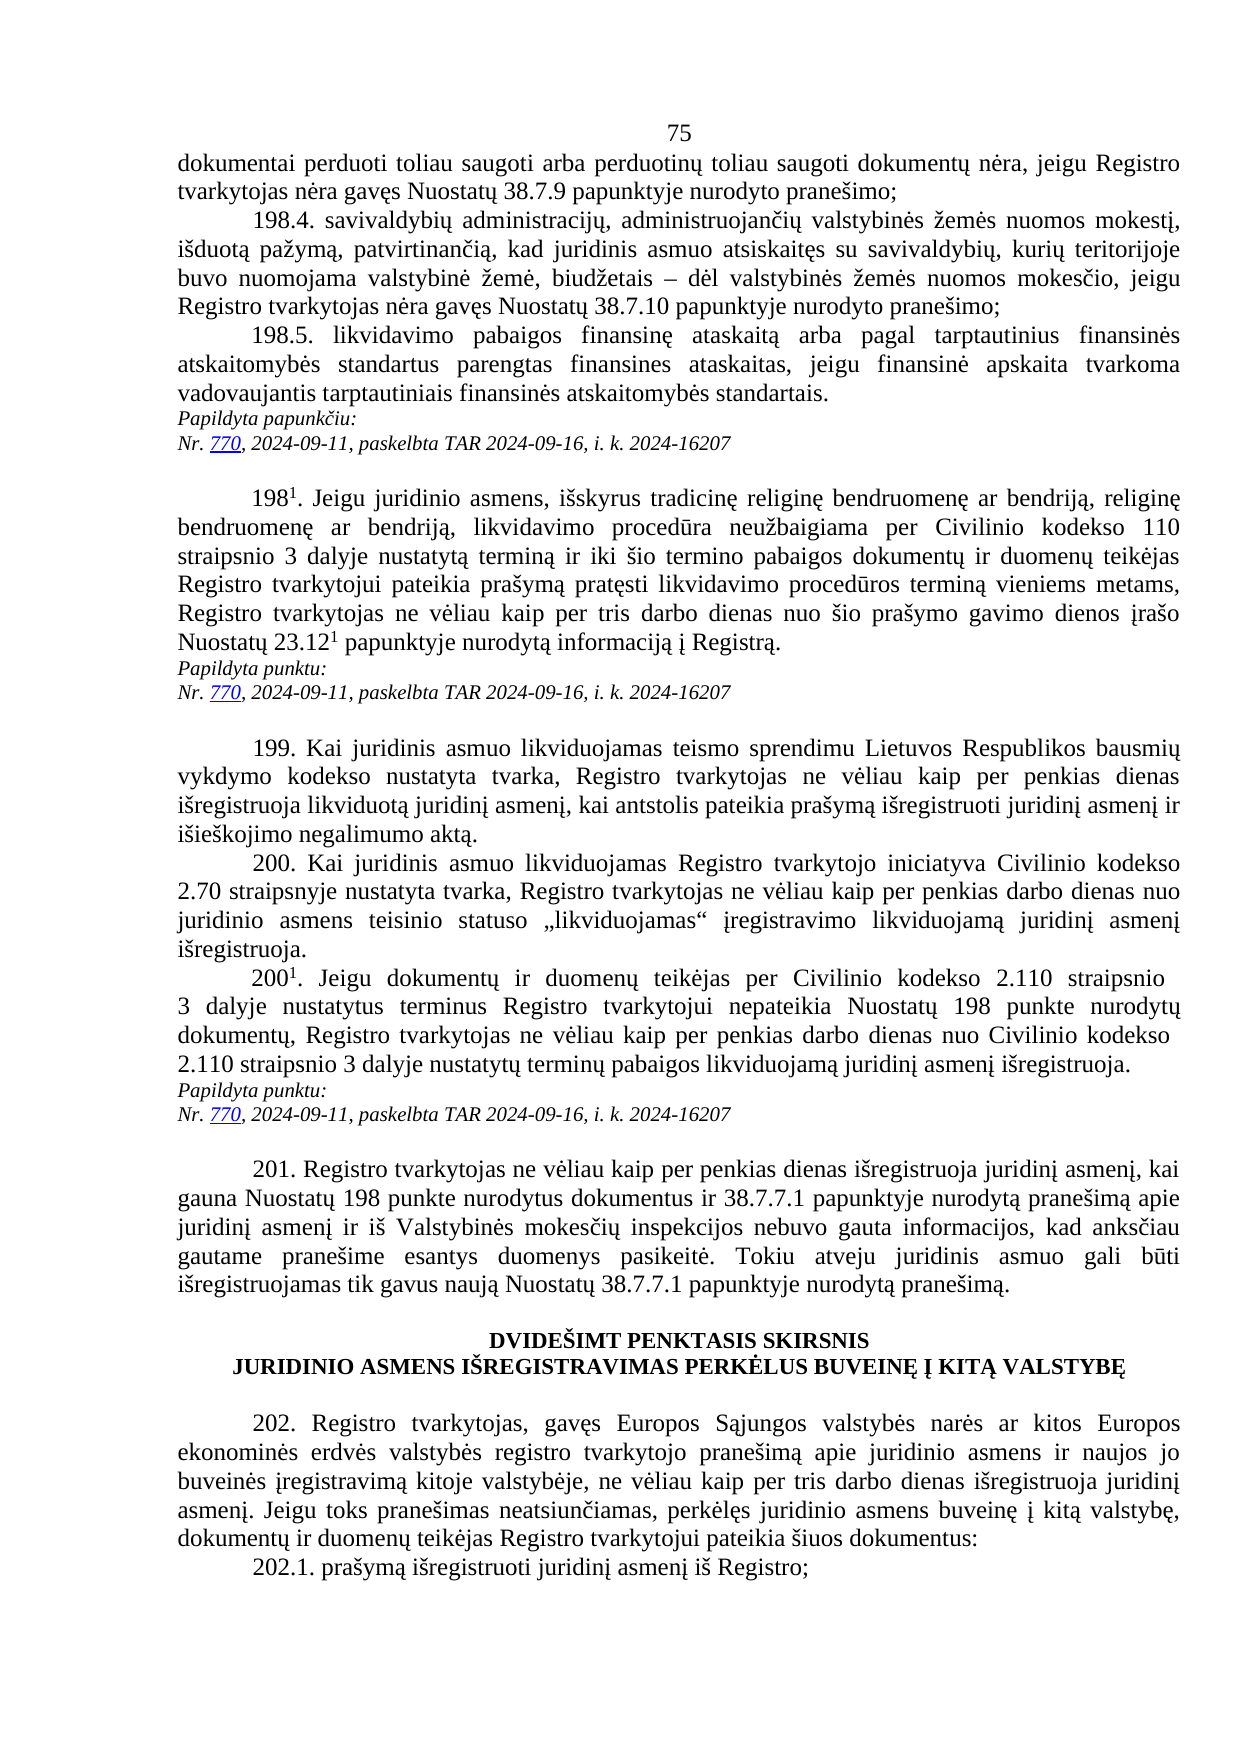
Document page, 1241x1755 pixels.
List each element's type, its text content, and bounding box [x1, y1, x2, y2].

text 2001. Jeigu dokumentų ir duomenų teikėjas per Civilinio kodekso 2.110 straipsnio 3 dalyje nustatytus terminus Registro tvarkytojui nepateikia Nuostatų 198 punkte nurodytų dokumentų, Registro tvarkytojas ne vėliau kaip per penkias darbo dienas nuo Civilinio kodekso 2.110 straipsnio 3 dalyje nustatytų terminų pabaigos likviduojamą juridinį asmenį išregistruoja. [177, 963, 1181, 1078]
text 200. Kai juridinis asmuo likviduojamas Registro tvarkytojo iniciatyva Civilinio kodekso 2.70 straipsnyje nustatyta tvarka, Registro tvarkytojas ne vėliau kaip per penkias darbo dienas nuo juridinio asmens teisinio statuso „likviduojamas“ įregistravimo likviduojamą juridinį asmenį išregistruoja. [177, 848, 1181, 963]
text 198.5. likvidavimo pabaigos finansinę ataskaitą arba pagal tarptautinius finansinės atskaitomybės standartus parengtas finansines ataskaitas, jeigu finansinė apskaita tvarkoma vadovaujantis tarptautiniais finansinės atskaitomybės standartais. [177, 320, 1181, 406]
text 202. Registro tvarkytojas, gavęs Europos Sąjungos valstybės narės ar kitos Europos ekonominės erdvės valstybės registro tvarkytojo pranešimą apie juridinio asmens ir naujos jo buveinės įregistravimą kitoje valstybėje, ne vėliau kaip per tris darbo dienas išregistruoja juridinį asmenį. Jeigu toks pranešimas neatsiunčiamas, perkėlęs juridinio asmens buveinę į kitą valstybę, dokumentų ir duomenų teikėjas Registro tvarkytojui pateikia šiuos dokumentus: [177, 1408, 1181, 1552]
text Nr. 770, 2024-09-11, paskelbta TAR 2024-09-16, i. k. 2024-16207 [177, 430, 1181, 454]
text Nr. 770, 2024-09-11, paskelbta TAR 2024-09-16, i. k. 2024-16207 [177, 680, 1181, 704]
text 201. Registro tvarkytojas ne vėliau kaip per penkias dienas išregistruoja juridinį asmenį, kai gauna Nuostatų 198 punkte nurodytus dokumentus ir 38.7.7.1 papunktyje nurodytą pranešimą apie juridinį asmenį ir iš Valstybinės mokesčių inspekcijos nebuvo gauta informacijos, kad anksčiau gautame pranešime esantys duomenys pasikeitė. Tokiu atveju juridinis asmuo gali būti išregistruojamas tik gavus naują Nuostatų 38.7.7.1 papunktyje nurodytą pranešimą. [177, 1154, 1181, 1298]
text dokumentai perduoti toliau saugoti arba perduotinų toliau saugoti dokumentų nėra, jeigu Registro tvarkytojas nėra gavęs Nuostatų 38.7.9 papunktyje nurodyto pranešimo; [177, 148, 1181, 205]
text 1981. Jeigu juridinio asmens, išskyrus tradicinę religinę bendruomenę ar bendriją, religinę bendruomenę ar bendriją, likvidavimo procedūra neužbaigiama per Civilinio kodekso 110 straipsnio 3 dalyje nustatytą terminą ir iki šio termino pabaigos dokumentų ir duomenų teikėjas Registro tvarkytojui pateikia prašymą pratęsti likvidavimo procedūros terminą vieniems metams, Registro tvarkytojas ne vėliau kaip per tris darbo dienas nuo šio prašymo gavimo dienos įrašo Nuostatų 23.121 papunktyje nurodytą informaciją į Registrą. [177, 483, 1181, 656]
text JURIDINIO ASMENS IŠREGISTRAVIMAS PERKĖLUS BUVEINĘ Į KITĄ VALSTYBĘ [177, 1353, 1181, 1380]
text DVIDEŠIMT PENKTASIS SKIRSNIS [177, 1327, 1181, 1353]
text 198.4. savivaldybių administracijų, administruojančių valstybinės žemės nuomos mokestį, išduotą pažymą, patvirtinančią, kad juridinis asmuo atsiskaitęs su savivaldybių, kurių teritorijoje buvo nuomojama valstybinė žemė, biudžetais – dėl valstybinės žemės nuomos mokesčio, jeigu Registro tvarkytojas nėra gavęs Nuostatų 38.7.10 papunktyje nurodyto pranešimo; [177, 205, 1181, 320]
text 199. Kai juridinis asmuo likviduojamas teismo sprendimu Lietuvos Respublikos bausmių vykdymo kodekso nustatyta tvarka, Registro tvarkytojas ne vėliau kaip per penkias dienas išregistruoja likviduotą juridinį asmenį, kai antstolis pateikia prašymą išregistruoti juridinį asmenį ir išieškojimo negalimumo aktą. [177, 733, 1181, 848]
text Nr. 770, 2024-09-11, paskelbta TAR 2024-09-16, i. k. 2024-16207 [177, 1102, 1181, 1126]
text Papildyta punktu: [177, 1078, 1181, 1102]
text 202.1. prašymą išregistruoti juridinį asmenį iš Registro; [177, 1552, 1181, 1581]
text Papildyta punktu: [177, 656, 1181, 680]
text Papildyta papunkčiu: [177, 406, 1181, 430]
